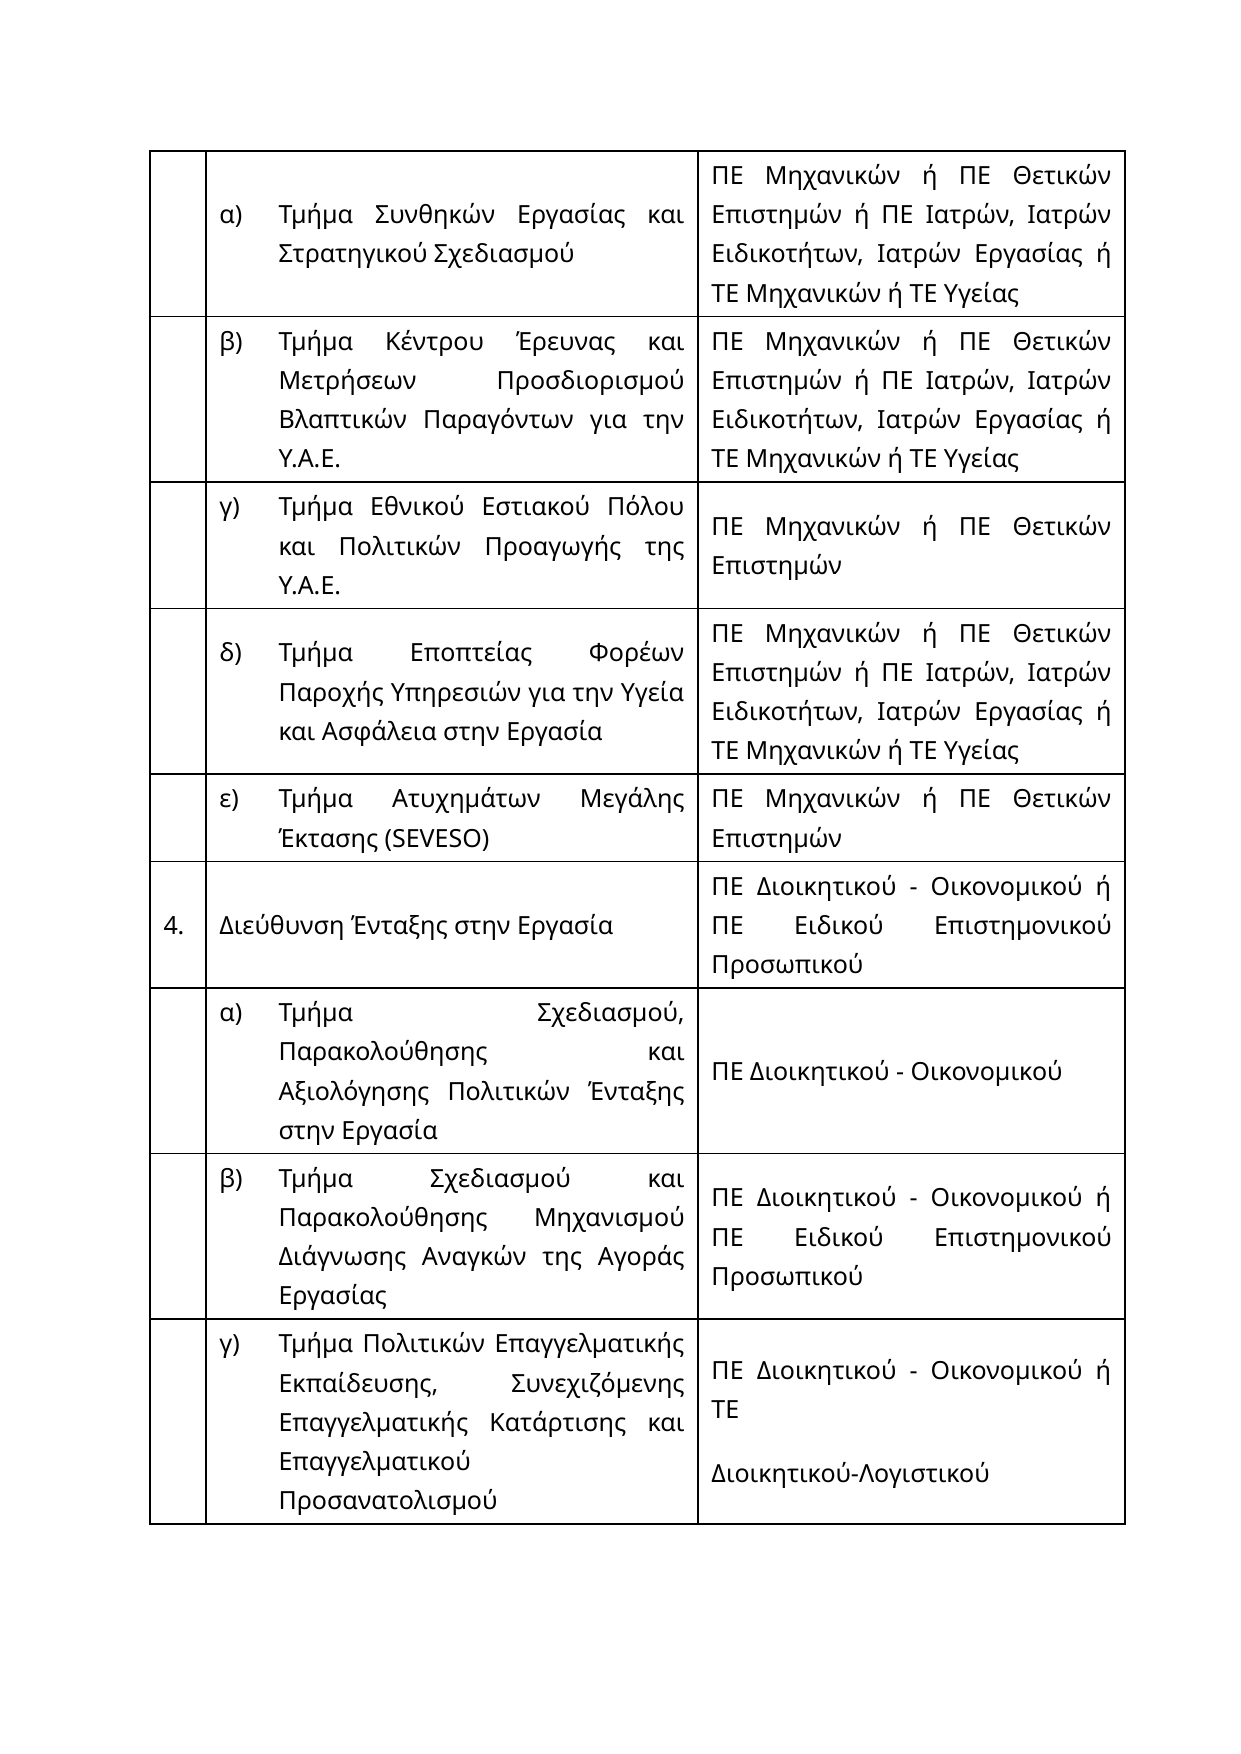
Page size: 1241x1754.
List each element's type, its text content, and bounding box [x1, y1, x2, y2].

table_cell β) Τμήμα Σχεδιασμού και Παρακολούθησης Μηχανισμού Διάγνωσης Αναγκών της Αγοράς Εργασίας [207, 1154, 697, 1318]
table_cell ΠΕ Διοικητικού - Οικονομικού [699, 989, 1124, 1153]
table_cell [151, 1320, 205, 1523]
table_cell ΠΕ Μηχανικών ή ΠΕ Θετικών Επιστημών ή ΠΕ Ιατρών, Ιατρών Ειδικοτήτων, Ιατρών Εργασίας ή TE Μηχανικών ή TE Υγείας [699, 152, 1124, 316]
table_cell [151, 989, 205, 1153]
table_cell [151, 483, 205, 608]
table_cell ΠΕ Μηχανικών ή ΠΕ Θετικών Επιστημών [699, 483, 1124, 608]
table_cell ΠΕ Μηχανικών ή ΠΕ Θετικών Επιστημών ή ΠΕ Ιατρών, Ιατρών Ειδικοτήτων, Ιατρών Εργασίας ή TE Μηχανικών ή TE Υγείας [699, 609, 1124, 773]
table_cell ΠΕ Διοικητικού - Οικονομικού ή TE Διοικητικού-Λογιστικού [699, 1320, 1124, 1523]
table_cell 4. [151, 862, 205, 987]
table_cell α) Τμήμα Συνθηκών Εργασίας και Στρατηγικού Σχεδιασμού [207, 152, 697, 316]
table_cell [151, 317, 205, 481]
table_cell [151, 609, 205, 773]
table_cell ΠΕ Μηχανικών ή ΠΕ Θετικών Επιστημών [699, 775, 1124, 861]
table_cell ΠΕ Διοικητικού - Οικονομικού ή ΠΕ Ειδικού Επιστημονικού Προσωπικού [699, 862, 1124, 987]
table_cell ΠΕ Διοικητικού - Οικονομικού ή ΠΕ Ειδικού Επιστημονικού Προσωπικού [699, 1154, 1124, 1318]
table_cell Διεύθυνση Ένταξης στην Εργασία [207, 862, 697, 987]
table_cell ΠΕ Μηχανικών ή ΠΕ Θετικών Επιστημών ή ΠΕ Ιατρών, Ιατρών Ειδικοτήτων, Ιατρών Εργασίας ή TE Μηχανικών ή TE Υγείας [699, 317, 1124, 481]
table_cell γ) Τμήμα Πολιτικών Επαγγελματικής Εκπαίδευσης, Συνεχιζόμενης Επαγγελματικής Κατάρτισης και Επαγγελματικού Προσανατολισμού [207, 1320, 697, 1523]
table_cell [151, 152, 205, 316]
table_cell [151, 1154, 205, 1318]
table_cell β) Τμήμα Κέντρου Έρευνας και Μετρήσεων Προσδιορισμού Βλαπτικών Παραγόντων για την Υ.Α.Ε. [207, 317, 697, 481]
table_cell α) Τμήμα Σχεδιασμού, Παρακολούθησης και Αξιολόγησης Πολιτικών Ένταξης στην Εργασία [207, 989, 697, 1153]
table_cell δ) Τμήμα Εποπτείας Φορέων Παροχής Υπηρεσιών για την Υγεία και Ασφάλεια στην Εργασία [207, 609, 697, 773]
table_cell ε) Τμήμα Ατυχημάτων Μεγάλης Έκτασης (SEVESO) [207, 775, 697, 861]
table_cell [151, 775, 205, 861]
table_cell γ) Τμήμα Εθνικού Εστιακού Πόλου και Πολιτικών Προαγωγής της Υ.Α.Ε. [207, 483, 697, 608]
